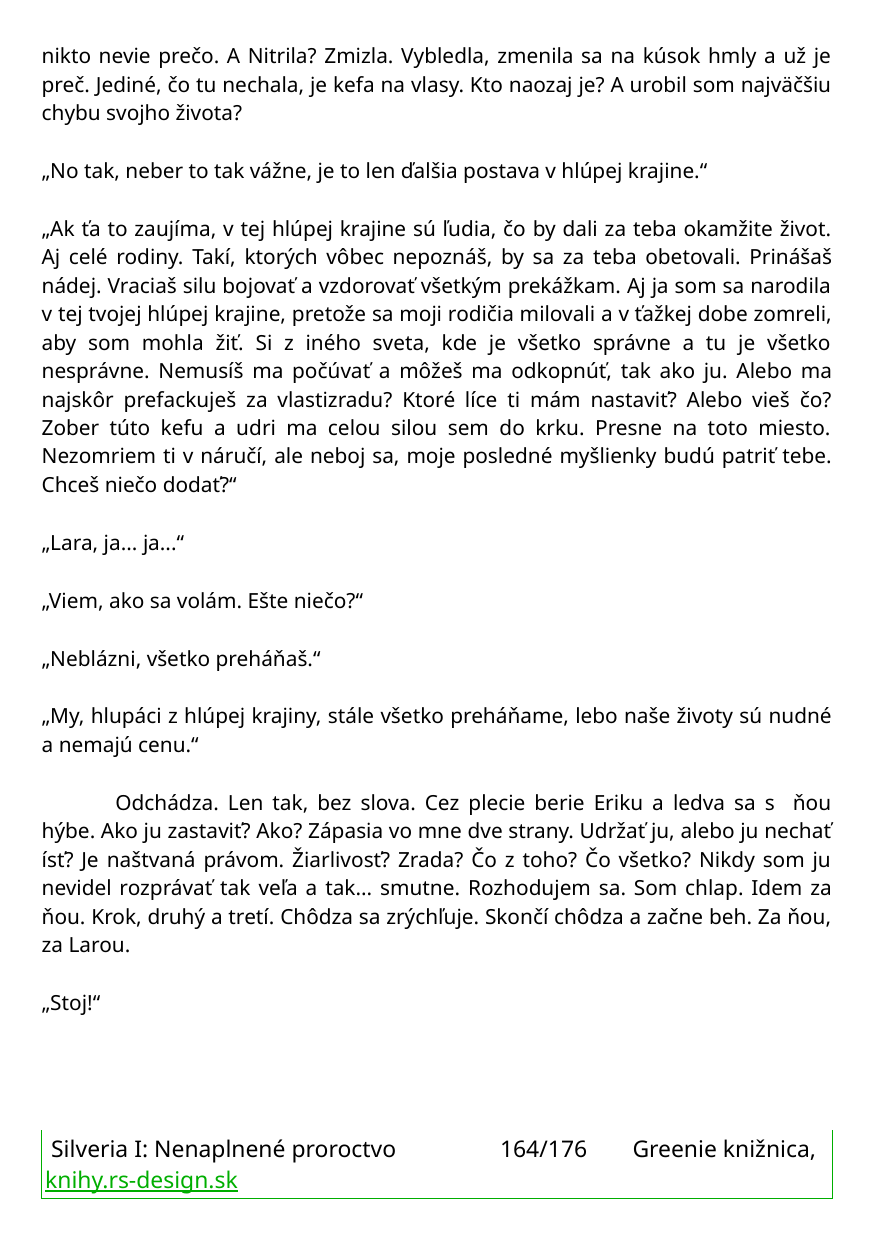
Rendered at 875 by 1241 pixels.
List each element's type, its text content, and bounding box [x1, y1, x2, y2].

text Odchádza. Len tak, bez slova. Cez plecie berie Eriku a ledva sa s ňou hýbe. Ako ju zastaviť? Ako? Zápasia vo mne dve strany. Udržať ju, alebo ju nechať ísť? Je naštvaná právom. Žiarlivosť? Zrada? Čo z toho? Čo všetko? Nikdy som ju nevidel rozprávať tak veľa a tak... smutne. Rozhodujem sa. Som chlap. Idem za ňou. Krok, druhý a tretí. Chôdza sa zrýchľuje. Skončí chôdza a začne beh. Za ňou, za Larou. [41, 788, 833, 959]
text „My, hlupáci z hlúpej krajiny, stále všetko preháňame, lebo naše životy sú nudné a nemajú cenu.“ [41, 702, 833, 758]
text „Ak ťa to zaujíma, v tej hlúpej krajine sú ľudia, čo by dali za teba okamžite život. Aj celé rodiny. Takí, ktorých vôbec nepoznáš, by sa za teba obetovali. Prinášaš nádej. Vraciaš silu bojovať a vzdorovať všetkým prekážkam. Aj ja som sa narodila v tej tvojej hlúpej krajine, pretože sa moji rodičia milovali a v ťažkej dobe zomreli, aby som mohla žiť. Si z iného sveta, kde je všetko správne a tu je všetko nesprávne. Nemusíš ma počúvať a môžeš ma odkopnúť, tak ako ju. Alebo ma najskôr prefackuješ za vlastizradu? Ktoré líce ti mám nastaviť? Alebo vieš čo? Zober túto kefu a udri ma celou silou sem do krku. Presne na toto miesto. Nezomriem ti v náručí, ale neboj sa, moje posledné myšlienky budú patriť tebe. Chceš niečo dodať?“ [41, 214, 833, 498]
text nikto nevie prečo. A Nitrila? Zmizla. Vybledla, zmenila sa na kúsok hmly a už je preč. Jediné, čo tu nechala, je kefa na vlasy. Kto naozaj je? A urobil som najväčšiu chybu svojho života? [41, 41, 833, 127]
text „Neblázni, všetko preháňaš.“ [41, 644, 833, 672]
text „No tak, neber to tak vážne, je to len ďalšia postava v hlúpej krajine.“ [41, 156, 833, 184]
text „Stoj!“ [41, 988, 833, 1017]
text „Viem, ako sa volám. Ešte niečo?“ [41, 586, 833, 614]
text „Lara, ja... ja...“ [41, 528, 833, 556]
